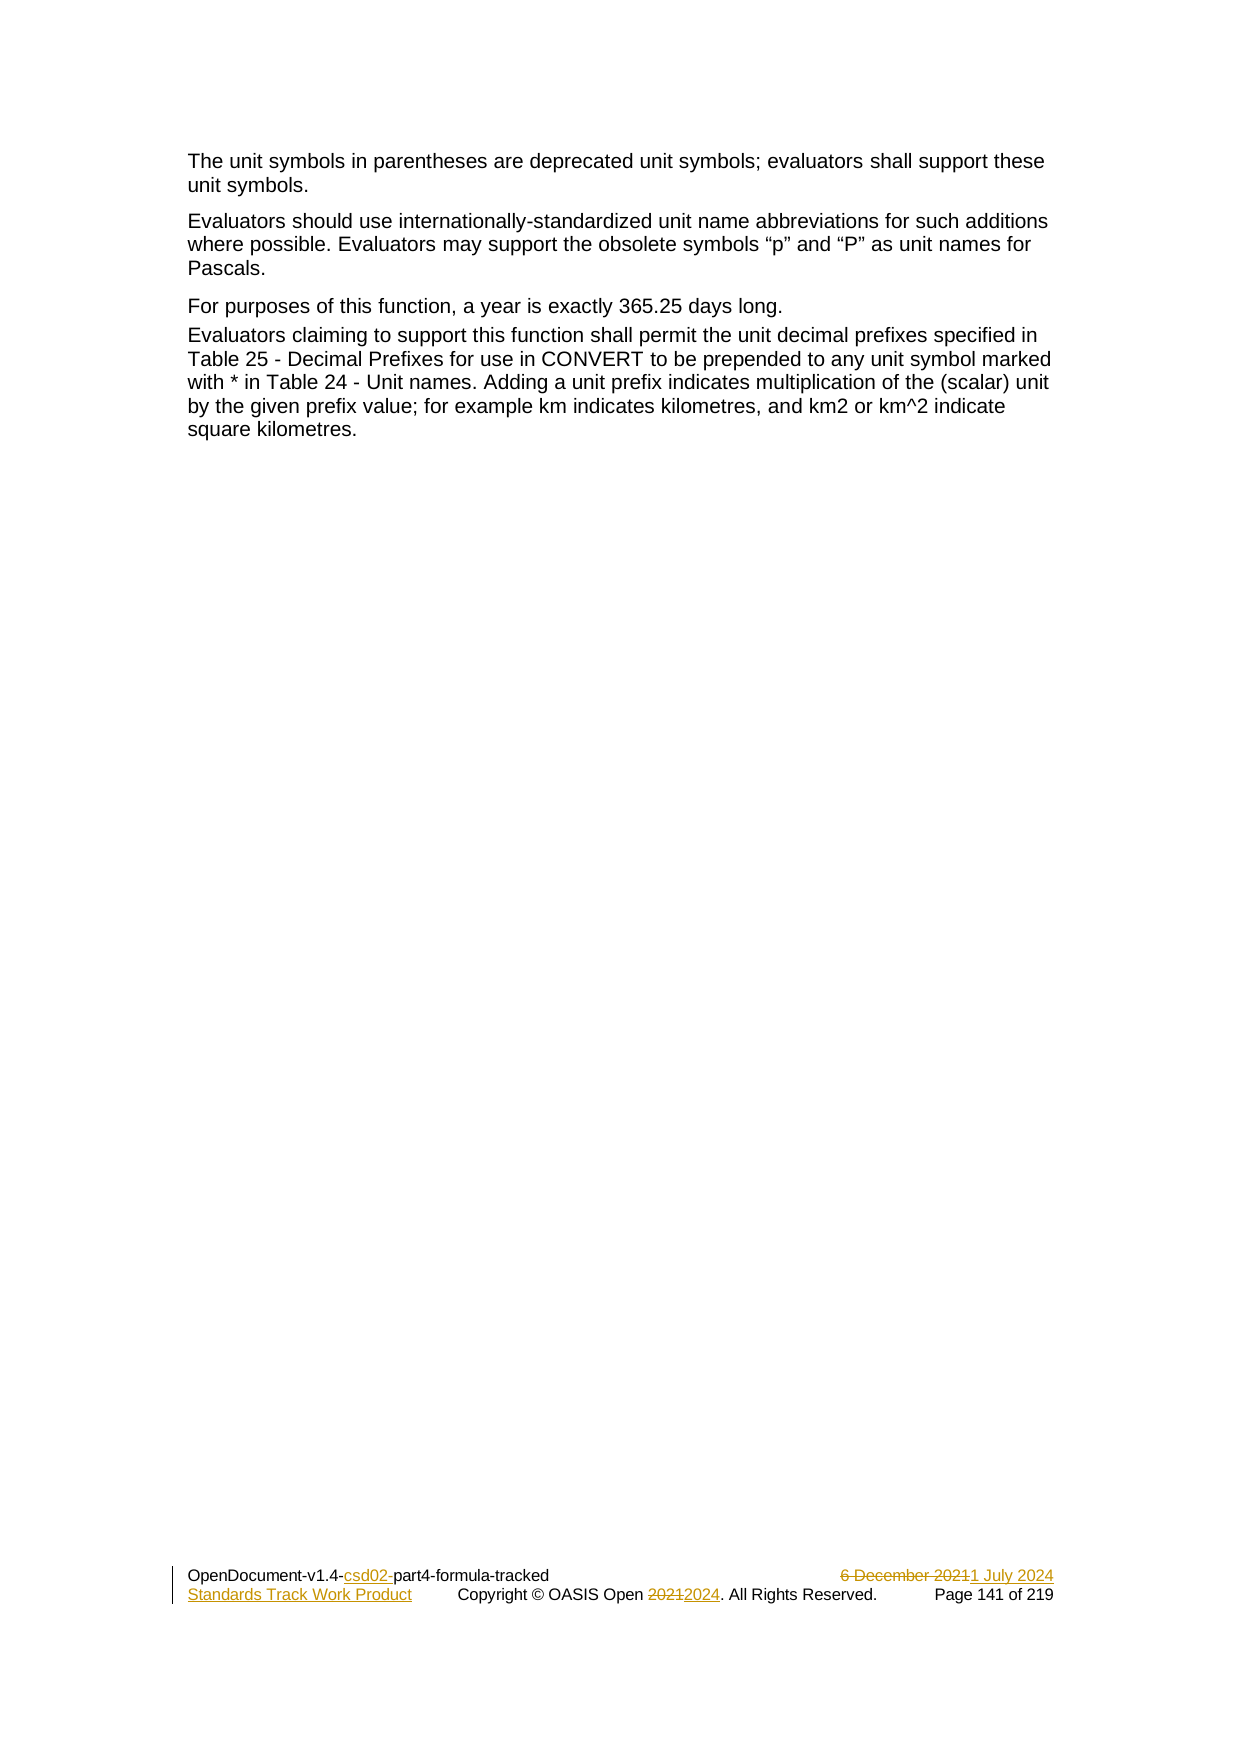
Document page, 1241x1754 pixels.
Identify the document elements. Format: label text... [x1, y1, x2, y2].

text Evaluators claiming to support this function shall permit the unit decimal prefixes specified in Table 25 - Decimal Prefixes for use in CONVERT to be prepended to any unit symbol marked with * in Table 24 - Unit names. Adding a unit prefix indicates multiplication of the (scalar) unit by the given prefix value; for example km indicates kilometres, and km2 or km^2 indicate square kilometres. [187, 324, 1053, 441]
text For purposes of this function, a year is exactly 365.25 days long. [187, 294, 1053, 318]
text The unit symbols in parentheses are deprecated unit symbols; evaluators shall support these unit symbols. [187, 150, 1053, 197]
text Evaluators should use internationally-standardized unit name abbreviations for such additions where possible. Evaluators may support the obsolete symbols “p” and “P” as unit names for Pascals. [187, 209, 1053, 280]
